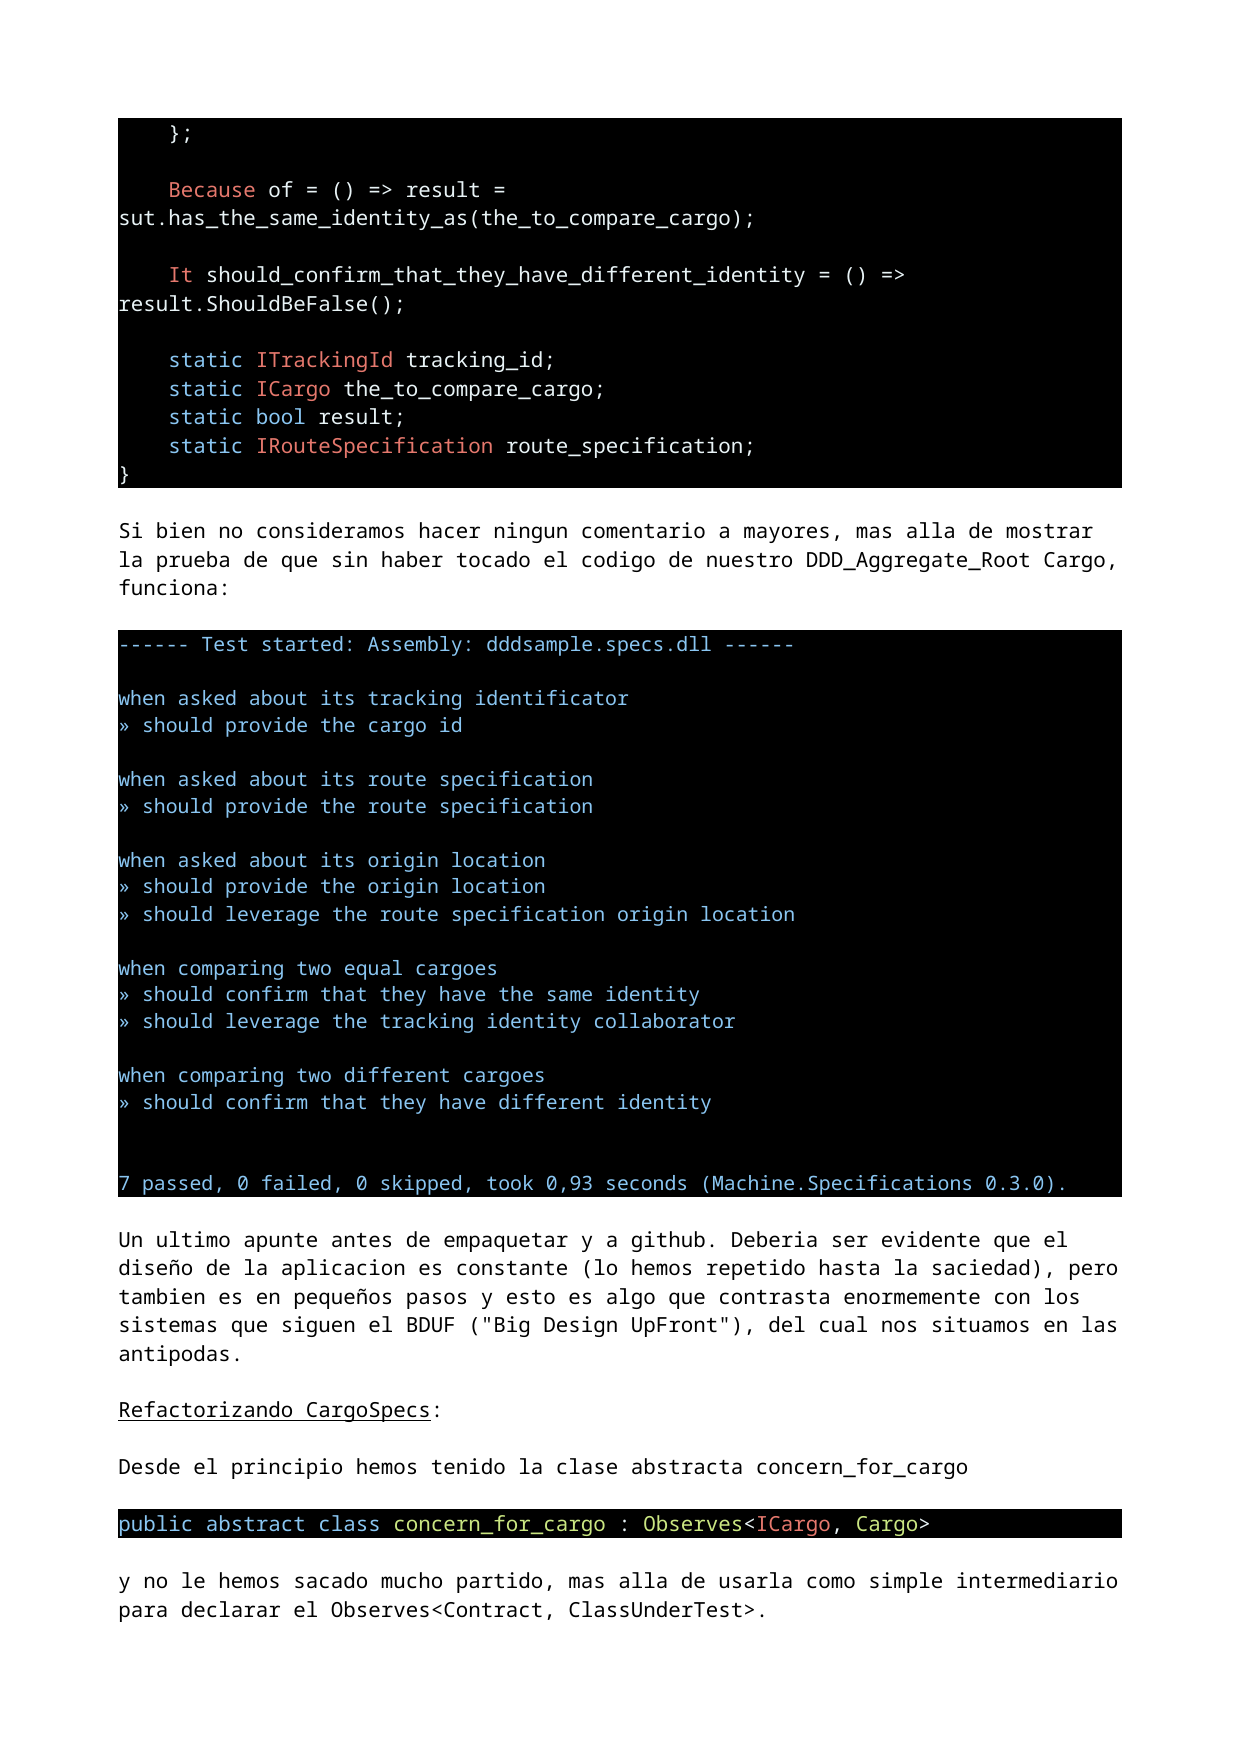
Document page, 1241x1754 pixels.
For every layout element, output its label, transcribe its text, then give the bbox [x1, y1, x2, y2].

text when asked about its route specification [118, 765, 1122, 792]
text } [118, 459, 1122, 488]
text » should confirm that they have the same identity [118, 981, 1122, 1008]
text static ICargo the_to_compare_cargo; [118, 374, 1122, 402]
text » should provide the route specification [118, 792, 1122, 819]
text Desde el principio hemos tenido la clase abstracta concern_for_cargo [118, 1452, 1122, 1481]
text static IRouteSpecification route_specification; [118, 431, 1122, 459]
text static bool result; [118, 402, 1122, 431]
text }; [118, 118, 1122, 147]
text ------ Test started: Assembly: dddsample.specs.dll ------ [118, 630, 1122, 657]
text » should provide the cargo id [118, 711, 1122, 738]
text static ITrackingId tracking_id; [118, 346, 1122, 374]
text when asked about its tracking identificator [118, 684, 1122, 711]
text Un ultimo apunte antes de empaquetar y a github. Deberia ser evidente que el diseño de la aplicacion es constante (lo hemos repetido hasta la saciedad), pero tambien es en pequeños pasos y esto es algo que contrasta enormemente con los sistemas que siguen el BDUF ("Big Design UpFront"), del cual nos situamos en las antipodas. [118, 1225, 1122, 1367]
text when comparing two different cargoes [118, 1062, 1122, 1089]
text 7 passed, 0 failed, 0 skipped, took 0,93 seconds (Machine.Specifications 0.3.0). [118, 1169, 1122, 1197]
text It should_confirm_that_they_have_different_identity = () => result.ShouldBeFalse(); [118, 260, 1122, 317]
text Because of = () => result = sut.has_the_same_identity_as(the_to_compare_cargo); [118, 175, 1122, 232]
text public abstract class concern_for_cargo : Observes<ICargo, Cargo> [118, 1509, 1122, 1538]
text when asked about its origin location [118, 846, 1122, 873]
text » should confirm that they have different identity [118, 1089, 1122, 1116]
text Si bien no consideramos hacer ningun comentario a mayores, mas alla de mostrar la prueba de que sin haber tocado el codigo de nuestro DDD_Aggregate_Root Cargo, funciona: [118, 516, 1122, 602]
text y no le hemos sacado mucho partido, mas alla de usarla como simple intermediario para declarar el Observes<Contract, ClassUnderTest>. [118, 1566, 1122, 1623]
text » should leverage the tracking identity collaborator [118, 1008, 1122, 1035]
text » should provide the origin location [118, 873, 1122, 900]
text when comparing two equal cargoes [118, 954, 1122, 981]
text » should leverage the route specification origin location [118, 900, 1122, 927]
text Refactorizando CargoSpecs: [118, 1396, 1122, 1424]
